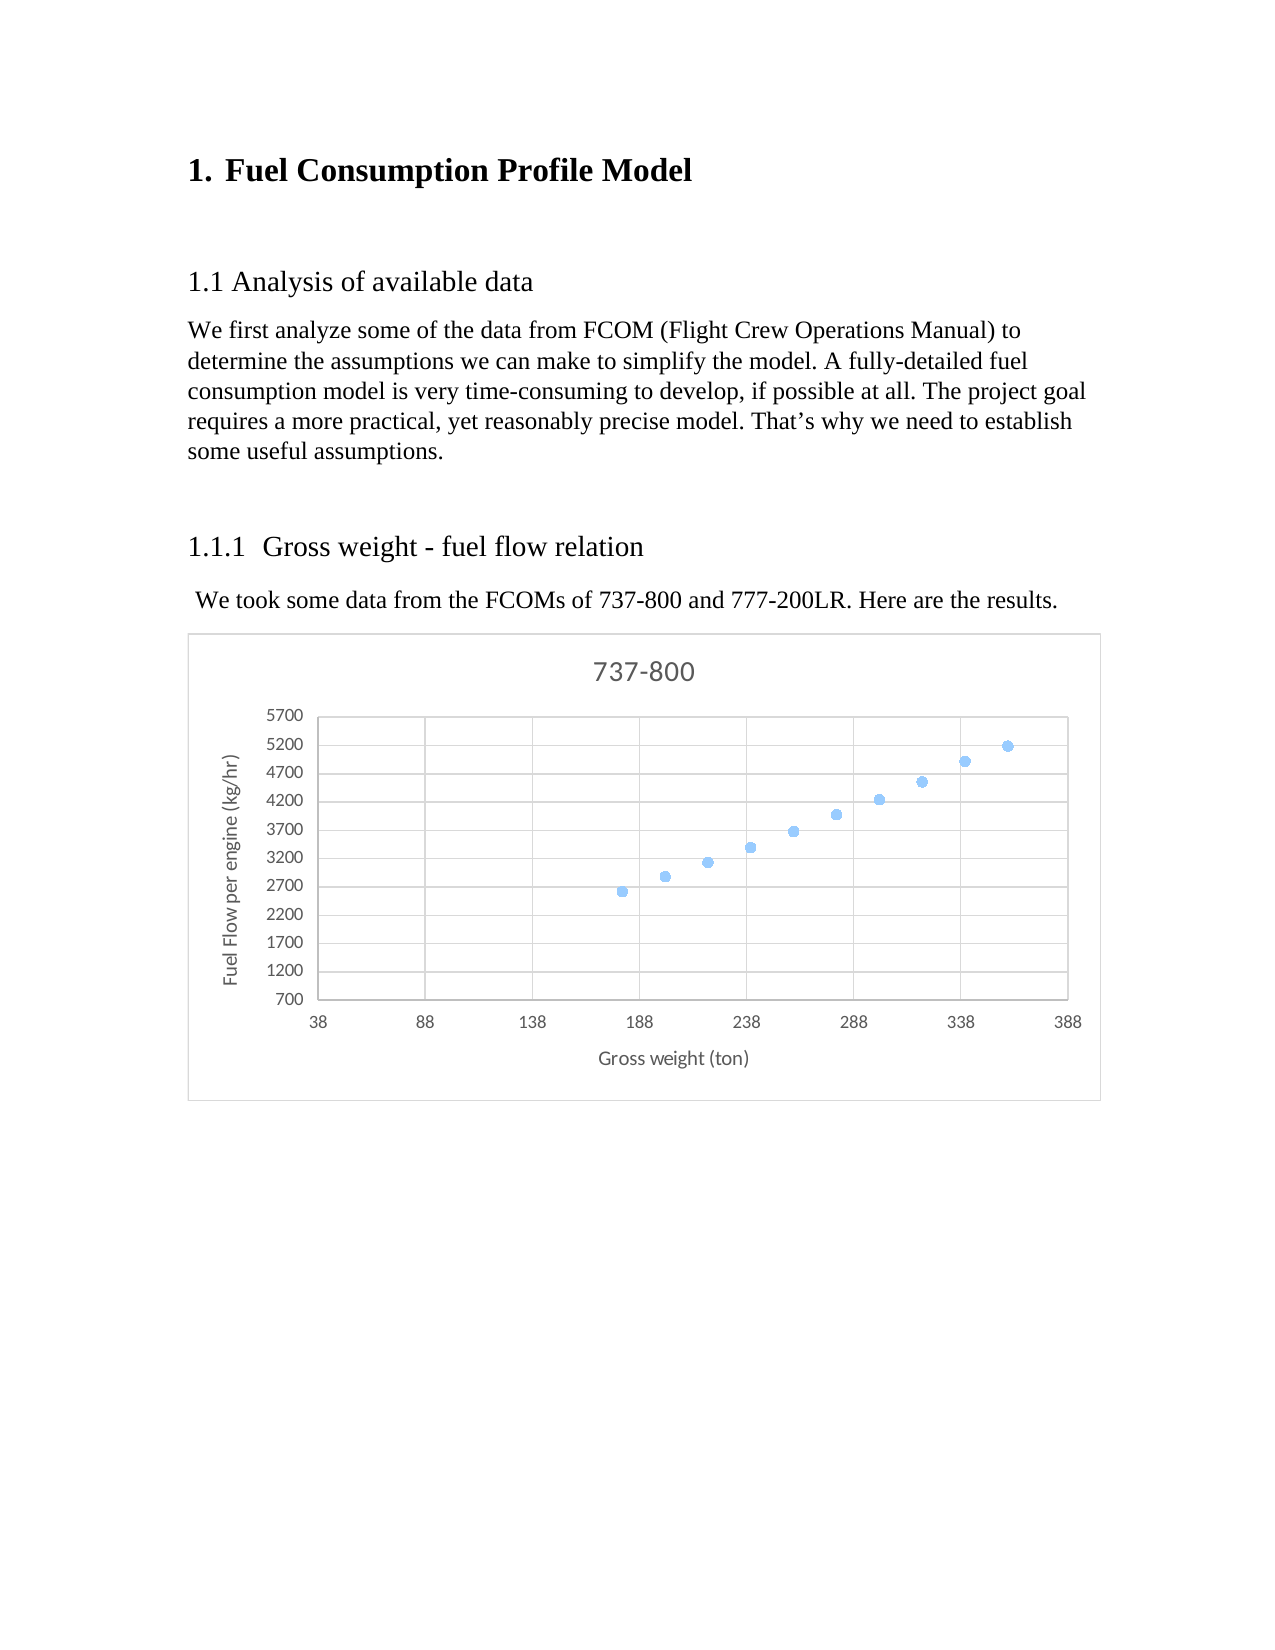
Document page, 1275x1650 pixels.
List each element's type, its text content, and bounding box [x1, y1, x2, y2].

list Fuel Consumption Profile Model [187, 150, 1125, 188]
list Gross weight - fuel flow relation [187, 529, 1125, 563]
list Analysis of available data [187, 264, 1125, 297]
text We took some data from the FCOMs of 737-800 and 777-200LR. Here are the results. [187, 581, 1125, 615]
text We first analyze some of the data from FCOM (Flight Crew Operations Manual) to determine the assumptions we can make to simplify the model. A fully-detailed fuel consumption model is very time-consuming to develop, if possible at all. The project goal requires a more practical, yet reasonably precise model. That’s why we need to establish some useful assumptions. [187, 316, 1125, 465]
